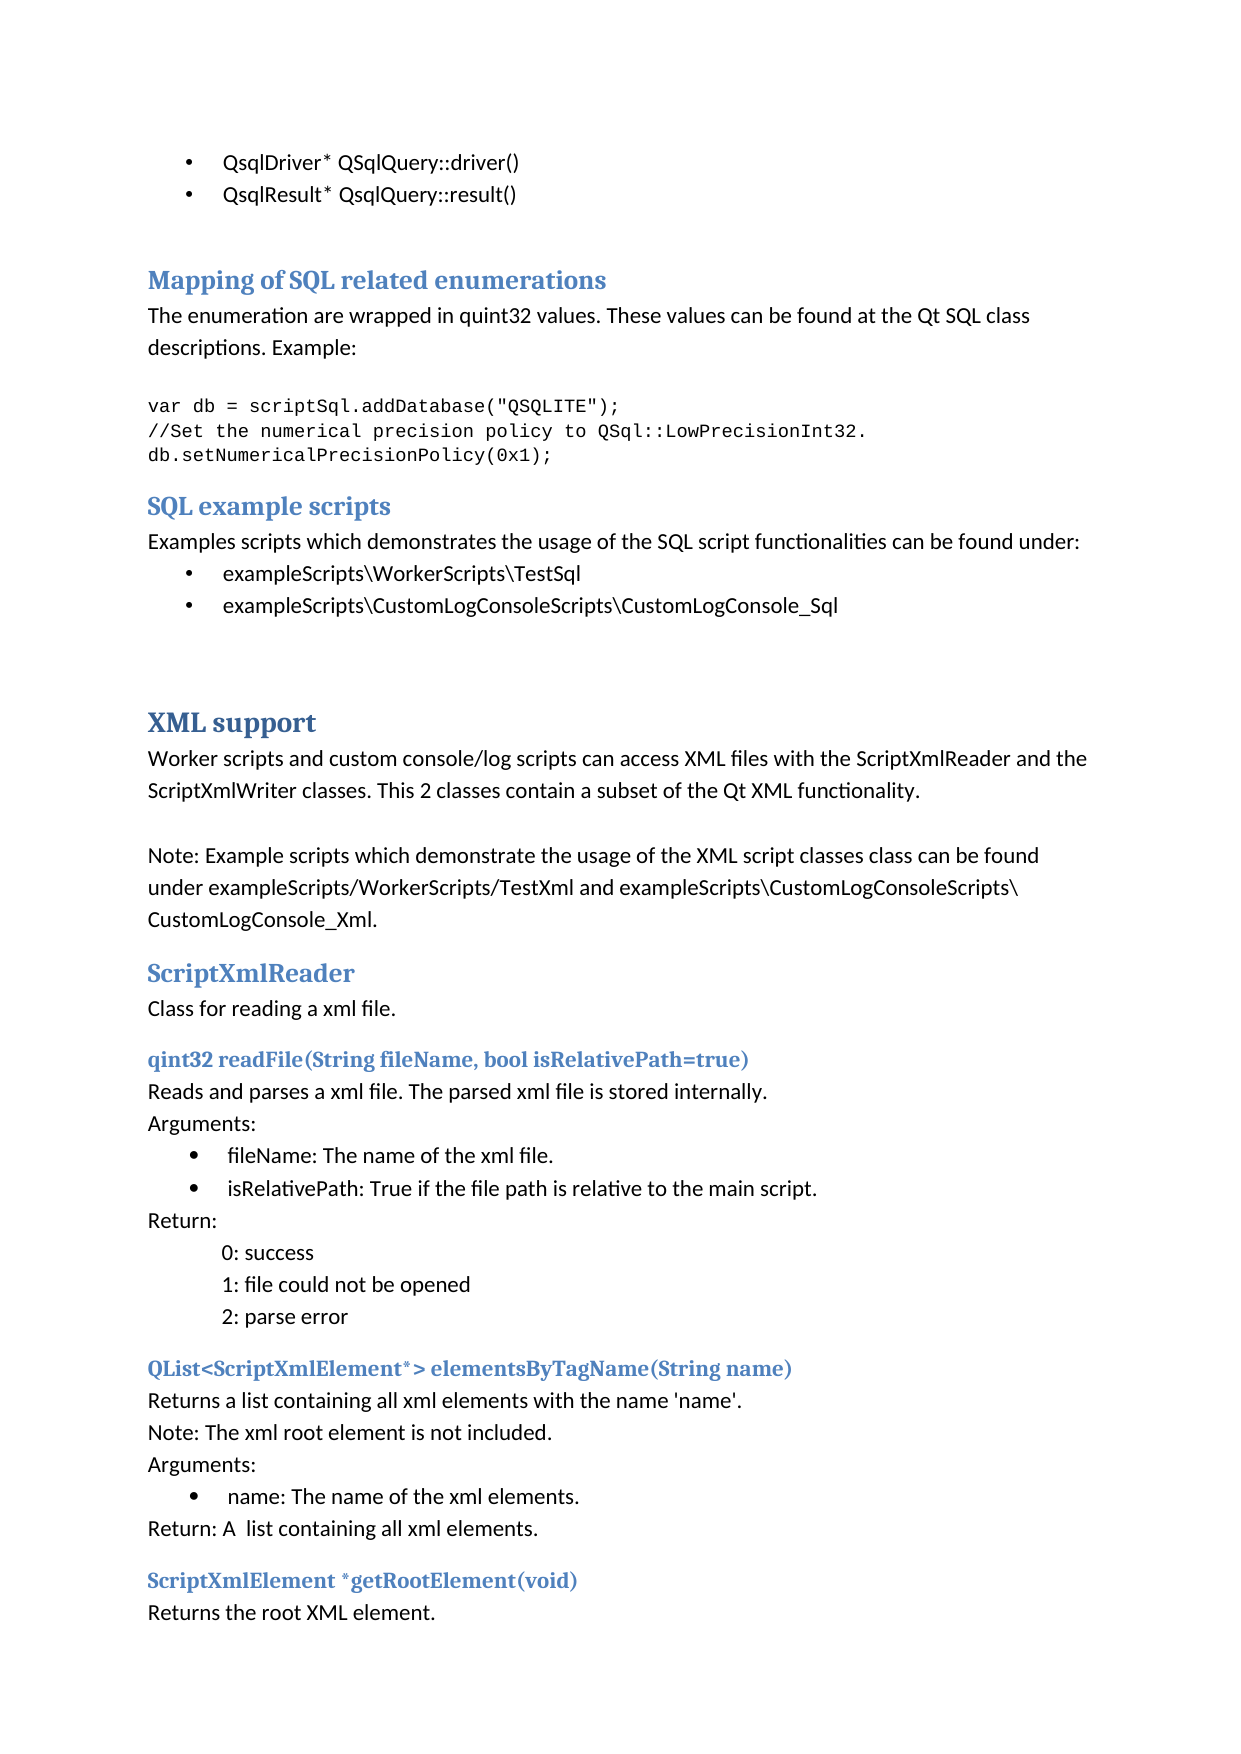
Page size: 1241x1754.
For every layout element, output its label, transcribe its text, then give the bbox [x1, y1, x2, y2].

list name: The name of the xml elements. [190, 1482, 1093, 1510]
list exampleScripts\CustomLogConsoleScripts\CustomLogConsole_Sql [185, 591, 1093, 619]
list exampleScripts\WorkerScripts\TestSql [185, 559, 1093, 587]
text Arguments: [148, 1450, 1093, 1478]
subtitle QList<ScriptXmlElement*> elementsByTagName(String name) [148, 1356, 1093, 1382]
subtitle XML support [148, 706, 1093, 739]
text Class for reading a xml file. [148, 994, 1093, 1022]
text //Set the numerical precision policy to QSql::LowPrecisionInt32. [148, 422, 1093, 443]
text Examples scripts which demonstrates the usage of the SQL script functionalities can be found under: [148, 527, 1093, 555]
text Return: A list containing all xml elements. [148, 1514, 1093, 1542]
subtitle Mapping of SQL related enumerations [148, 265, 1093, 296]
text 2: parse error [221, 1302, 1093, 1331]
text Return: [148, 1206, 1093, 1234]
text db.setNumericalPrecisionPolicy(0x1); [148, 446, 1093, 467]
text 1: file could not be opened [221, 1270, 1093, 1298]
text Note: The xml root element is not included. [148, 1418, 1093, 1446]
subtitle ScriptXmlReader [148, 958, 1093, 989]
text 0: success [221, 1238, 1093, 1266]
subtitle qint32 readFile(String fileName, bool isRelativePath=true) [148, 1047, 1093, 1073]
list fileName: The name of the xml file. [190, 1142, 1093, 1169]
subtitle ScriptXmlElement *getRootElement(void) [148, 1567, 1093, 1594]
text Arguments: [148, 1109, 1093, 1137]
text Note: Example scripts which demonstrate the usage of the XML script classes class can be found under exampleScripts/WorkerScripts/TestXml and exampleScripts\CustomLogConsoleScripts\CustomLogConsole_Xml. [148, 841, 1093, 933]
subtitle SQL example scripts [148, 491, 1093, 522]
text Reads and parses a xml file. The parsed xml file is stored internally. [148, 1077, 1093, 1105]
list isRelativePath: True if the file path is relative to the main script. [190, 1174, 1093, 1202]
text var db = scriptSql.addDatabase("QSQLITE"); [148, 397, 1093, 418]
text Returns the root XML element. [148, 1598, 1093, 1626]
text Returns a list containing all xml elements with the name 'name'. [148, 1386, 1093, 1414]
list QsqlDriver* QSqlQuery::driver() [185, 148, 1093, 176]
list QsqlResult* QsqlQuery::result() [185, 180, 1093, 208]
text Worker scripts and custom console/log scripts can access XML files with the ScriptXmlReader and the ScriptXmlWriter classes. This 2 classes contain a subset of the Qt XML functionality. [148, 744, 1093, 804]
text The enumeration are wrapped in quint32 values. These values can be found at the Qt SQL class descriptions. Example: [148, 301, 1093, 361]
